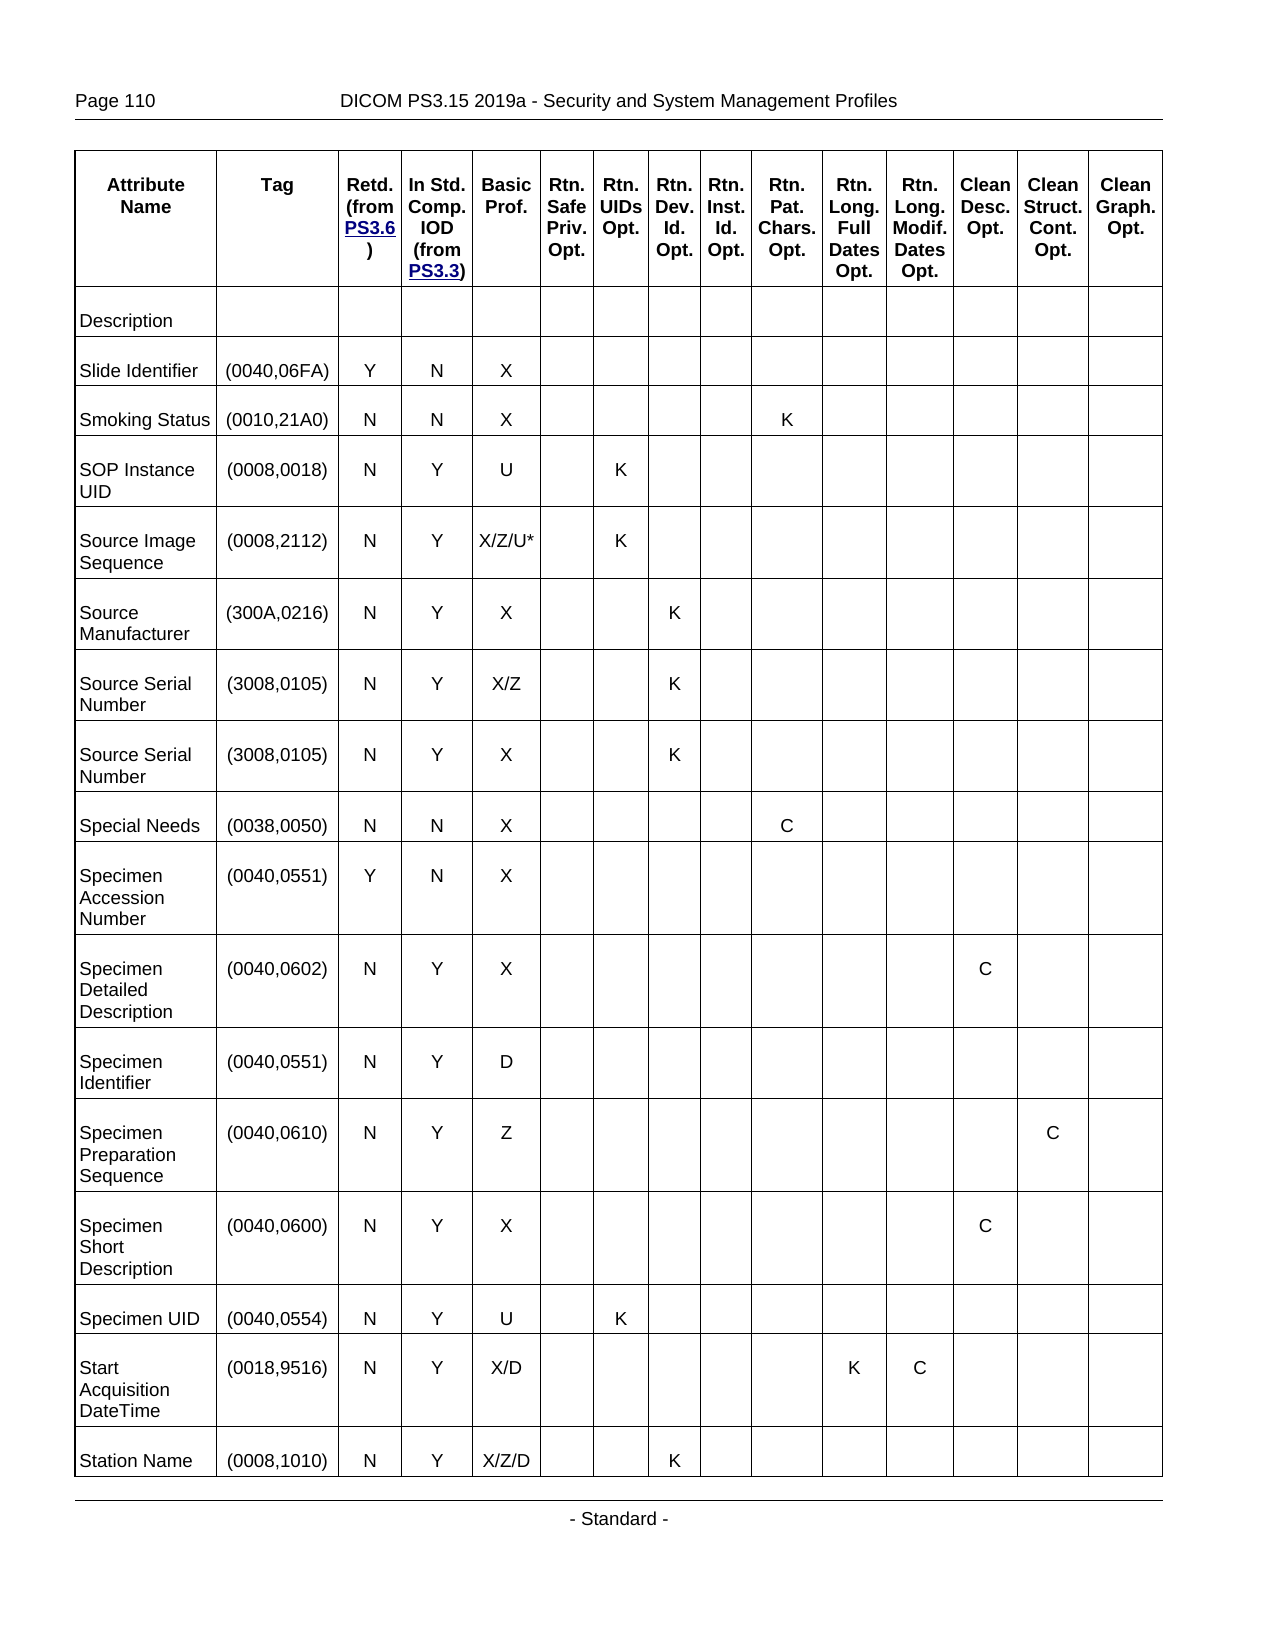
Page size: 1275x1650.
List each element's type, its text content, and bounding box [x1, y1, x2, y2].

table_header Rtn. Inst. Id. Opt. [701, 151, 751, 286]
table_cell [649, 792, 700, 841]
table_cell [1089, 1285, 1162, 1333]
table_cell Start Acquisition DateTime [76, 1334, 216, 1426]
table_cell [823, 579, 886, 649]
table_cell [1018, 1427, 1088, 1476]
table_cell [954, 792, 1017, 841]
table_cell X [473, 721, 540, 791]
table_cell [701, 1285, 751, 1333]
table_cell C [954, 1192, 1017, 1283]
table_cell X [473, 842, 540, 934]
table_cell D [473, 1028, 540, 1098]
table_cell [541, 1285, 593, 1333]
table_cell [823, 1427, 886, 1476]
table_cell [649, 842, 700, 934]
table_cell [1089, 386, 1162, 435]
table_header Rtn. Pat. Chars. Opt. [752, 151, 822, 286]
table_cell Y [402, 1099, 472, 1191]
table_cell [1018, 337, 1088, 385]
table_cell [541, 507, 593, 577]
table_cell [541, 287, 593, 336]
table_cell [541, 1099, 593, 1191]
table_cell (0040,06FA) [217, 337, 338, 385]
table_cell [1089, 1334, 1162, 1426]
table_cell [1089, 1099, 1162, 1191]
table_cell X [473, 1192, 540, 1283]
table_cell [541, 721, 593, 791]
table_cell (0008,0018) [217, 436, 338, 506]
table_cell [752, 1427, 822, 1476]
table_cell [752, 507, 822, 577]
table_cell [541, 386, 593, 435]
table_cell [594, 842, 648, 934]
table_cell [823, 842, 886, 934]
table_cell [823, 1028, 886, 1098]
table_cell [823, 1099, 886, 1191]
table_cell [954, 1285, 1017, 1333]
table_cell [887, 1099, 953, 1191]
table_cell [954, 1099, 1017, 1191]
table_cell [473, 287, 540, 336]
table_cell Y [339, 842, 401, 934]
table_cell Y [402, 721, 472, 791]
table_cell [701, 1334, 751, 1426]
table_cell Specimen Accession Number [76, 842, 216, 934]
table_cell [752, 842, 822, 934]
table_cell Y [402, 1427, 472, 1476]
table_cell [752, 1099, 822, 1191]
table_cell [402, 287, 472, 336]
table_cell [1018, 721, 1088, 791]
table_cell [594, 337, 648, 385]
table_cell [1018, 579, 1088, 649]
table_cell [217, 287, 338, 336]
table_cell [887, 507, 953, 577]
table_cell [752, 935, 822, 1027]
table_cell X/Z/D [473, 1427, 540, 1476]
table_cell [752, 650, 822, 720]
table_cell [954, 650, 1017, 720]
table_cell N [339, 507, 401, 577]
table_cell [887, 1285, 953, 1333]
table_cell [752, 579, 822, 649]
table_cell U [473, 1285, 540, 1333]
table_cell [887, 337, 953, 385]
table_cell X [473, 579, 540, 649]
table_cell [1089, 337, 1162, 385]
table_cell [594, 1334, 648, 1426]
table_cell [1018, 1285, 1088, 1333]
table_cell [701, 287, 751, 336]
table_cell [649, 287, 700, 336]
table_cell [887, 287, 953, 336]
table_cell N [339, 1192, 401, 1283]
table_cell [823, 792, 886, 841]
table_cell X [473, 337, 540, 385]
table_cell Specimen Detailed Description [76, 935, 216, 1027]
table_cell (0038,0050) [217, 792, 338, 841]
table_cell K [649, 1427, 700, 1476]
table_cell [752, 337, 822, 385]
table_cell [1018, 287, 1088, 336]
table_header Clean Desc. Opt. [954, 151, 1017, 286]
table_cell [1018, 386, 1088, 435]
table_cell [823, 650, 886, 720]
table_cell [541, 1192, 593, 1283]
table_cell [339, 287, 401, 336]
table_cell [541, 1028, 593, 1098]
table_cell [752, 1334, 822, 1426]
table_cell [887, 650, 953, 720]
table_cell [649, 935, 700, 1027]
table_cell (0010,21A0) [217, 386, 338, 435]
table_cell [1018, 842, 1088, 934]
table_header Retd. (from PS3.6) [339, 151, 401, 286]
table_cell [823, 1285, 886, 1333]
table_header Basic Prof. [473, 151, 540, 286]
table_cell [1089, 650, 1162, 720]
table_cell [1089, 287, 1162, 336]
table_cell [954, 579, 1017, 649]
table_cell [887, 436, 953, 506]
table_cell N [339, 436, 401, 506]
table_cell [541, 436, 593, 506]
table_cell K [649, 650, 700, 720]
table_cell [701, 650, 751, 720]
table_cell Y [402, 935, 472, 1027]
table_header Rtn. Safe Priv. Opt. [541, 151, 593, 286]
table_cell [823, 337, 886, 385]
table_cell Y [402, 1028, 472, 1098]
table_cell [954, 386, 1017, 435]
table_cell N [339, 579, 401, 649]
table_cell [823, 721, 886, 791]
table_cell [701, 507, 751, 577]
table_cell [954, 287, 1017, 336]
table_cell [594, 386, 648, 435]
table_cell N [339, 1285, 401, 1333]
table_cell [594, 287, 648, 336]
table_cell [823, 436, 886, 506]
table_header Rtn. Long. Full Dates Opt. [823, 151, 886, 286]
table_cell Specimen Identifier [76, 1028, 216, 1098]
table_cell K [649, 721, 700, 791]
table_cell Source Manufacturer [76, 579, 216, 649]
table_cell X [473, 792, 540, 841]
table_cell [887, 1028, 953, 1098]
table_cell Y [402, 507, 472, 577]
table_cell [887, 1192, 953, 1283]
table_cell [1089, 935, 1162, 1027]
table_cell [887, 579, 953, 649]
table_cell [541, 935, 593, 1027]
table_cell [701, 935, 751, 1027]
table_cell [701, 436, 751, 506]
table_cell Y [402, 436, 472, 506]
table_cell [594, 792, 648, 841]
table_cell [649, 1334, 700, 1426]
table_cell Y [402, 579, 472, 649]
table_cell (0008,2112) [217, 507, 338, 577]
table_cell [594, 1028, 648, 1098]
table_cell [649, 507, 700, 577]
table_cell (3008,0105) [217, 650, 338, 720]
table_cell Specimen Preparation Sequence [76, 1099, 216, 1191]
table_cell [954, 1028, 1017, 1098]
table_cell K [752, 386, 822, 435]
table_cell N [339, 1427, 401, 1476]
table_cell (0040,0551) [217, 842, 338, 934]
table_cell [649, 386, 700, 435]
table_cell N [339, 1028, 401, 1098]
table_cell [887, 842, 953, 934]
table_cell [541, 842, 593, 934]
table_header Rtn. Long. Modif. Dates Opt. [887, 151, 953, 286]
table_cell [1089, 1192, 1162, 1283]
table_cell [823, 386, 886, 435]
table_cell Station Name [76, 1427, 216, 1476]
table_cell (0040,0602) [217, 935, 338, 1027]
table_cell Description [76, 287, 216, 336]
table_cell N [339, 792, 401, 841]
table_cell [1089, 1028, 1162, 1098]
table_cell [954, 721, 1017, 791]
table_cell [541, 337, 593, 385]
table_cell [1018, 650, 1088, 720]
table_cell [701, 721, 751, 791]
table_cell N [339, 1099, 401, 1191]
table_cell [701, 1192, 751, 1283]
table_cell [752, 1192, 822, 1283]
table_cell Smoking Status [76, 386, 216, 435]
table_cell X/Z/U* [473, 507, 540, 577]
table_cell [594, 650, 648, 720]
table_cell [701, 1028, 751, 1098]
table_cell [1089, 579, 1162, 649]
table_cell [594, 1099, 648, 1191]
table_cell N [402, 792, 472, 841]
table_cell [594, 721, 648, 791]
table_cell C [887, 1334, 953, 1426]
table_cell [823, 1192, 886, 1283]
table_cell [701, 579, 751, 649]
table_cell [752, 287, 822, 336]
table_cell X [473, 935, 540, 1027]
table_cell [649, 1028, 700, 1098]
table_cell Specimen Short Description [76, 1192, 216, 1283]
table_cell [649, 436, 700, 506]
table_cell [701, 386, 751, 435]
table_cell (0018,9516) [217, 1334, 338, 1426]
table_cell [1018, 935, 1088, 1027]
table_cell U [473, 436, 540, 506]
table_cell K [594, 507, 648, 577]
table_cell [594, 1427, 648, 1476]
table_cell [1089, 792, 1162, 841]
table_cell N [402, 386, 472, 435]
table_cell [1089, 507, 1162, 577]
table_cell (300A,0216) [217, 579, 338, 649]
table_cell [823, 935, 886, 1027]
table_cell (0008,1010) [217, 1427, 338, 1476]
table_cell (3008,0105) [217, 721, 338, 791]
table_header Rtn. UIDs Opt. [594, 151, 648, 286]
table_cell [887, 721, 953, 791]
table_cell [701, 337, 751, 385]
table_cell N [402, 337, 472, 385]
table_cell [1018, 1334, 1088, 1426]
table_cell [541, 579, 593, 649]
table_cell Specimen UID [76, 1285, 216, 1333]
table_cell N [402, 842, 472, 934]
table_header Clean Struct. Cont. Opt. [1018, 151, 1088, 286]
table_cell [541, 1334, 593, 1426]
table_cell [752, 1028, 822, 1098]
table_cell N [339, 650, 401, 720]
table_cell [954, 436, 1017, 506]
table_cell [1018, 436, 1088, 506]
table_cell [1018, 1028, 1088, 1098]
table_cell [1018, 792, 1088, 841]
table_cell K [649, 579, 700, 649]
table_cell N [339, 935, 401, 1027]
table_cell K [594, 436, 648, 506]
table_cell [649, 1285, 700, 1333]
table_cell [701, 1427, 751, 1476]
table_cell Z [473, 1099, 540, 1191]
table_cell [541, 792, 593, 841]
table_cell [954, 337, 1017, 385]
table_cell [752, 1285, 822, 1333]
table_cell Y [402, 650, 472, 720]
table_cell (0040,0610) [217, 1099, 338, 1191]
table_cell [1089, 721, 1162, 791]
table_cell N [339, 1334, 401, 1426]
table_cell [594, 1192, 648, 1283]
table_cell N [339, 721, 401, 791]
table_cell [887, 792, 953, 841]
table_cell Y [402, 1285, 472, 1333]
table_cell [887, 386, 953, 435]
table_header In Std. Comp. IOD (from PS3.3) [402, 151, 472, 286]
table_cell [649, 1192, 700, 1283]
table_cell C [1018, 1099, 1088, 1191]
table_cell [823, 507, 886, 577]
table_cell [541, 650, 593, 720]
table_cell [594, 579, 648, 649]
table_cell (0040,0600) [217, 1192, 338, 1283]
table_cell (0040,0554) [217, 1285, 338, 1333]
table_cell [541, 1427, 593, 1476]
table_cell Special Needs [76, 792, 216, 841]
table_cell X/D [473, 1334, 540, 1426]
table_cell K [594, 1285, 648, 1333]
table_cell Source Serial Number [76, 721, 216, 791]
table_cell [752, 721, 822, 791]
table_cell K [823, 1334, 886, 1426]
table_cell [954, 507, 1017, 577]
table_header Tag [217, 151, 338, 286]
table_cell [701, 1099, 751, 1191]
table_cell [954, 1427, 1017, 1476]
table_cell Source Serial Number [76, 650, 216, 720]
table_cell [1018, 1192, 1088, 1283]
table_cell [954, 1334, 1017, 1426]
table_cell C [752, 792, 822, 841]
table_cell Y [402, 1192, 472, 1283]
table_cell Source Image Sequence [76, 507, 216, 577]
table_cell [701, 792, 751, 841]
table_cell [1089, 1427, 1162, 1476]
table_cell X [473, 386, 540, 435]
table_cell [649, 337, 700, 385]
table_cell [887, 1427, 953, 1476]
table_cell [1018, 507, 1088, 577]
table_cell [594, 935, 648, 1027]
table_cell C [954, 935, 1017, 1027]
table_cell (0040,0551) [217, 1028, 338, 1098]
table_cell N [339, 386, 401, 435]
table_cell Y [339, 337, 401, 385]
table_header Rtn. Dev. Id. Opt. [649, 151, 700, 286]
table_cell X/Z [473, 650, 540, 720]
table_cell [701, 842, 751, 934]
table_cell [752, 436, 822, 506]
table_cell Y [402, 1334, 472, 1426]
table_header Clean Graph. Opt. [1089, 151, 1162, 286]
table_cell [1089, 436, 1162, 506]
table_cell [954, 842, 1017, 934]
table_cell Slide Identifier [76, 337, 216, 385]
table_cell [1089, 842, 1162, 934]
table_cell SOP Instance UID [76, 436, 216, 506]
table_cell [887, 935, 953, 1027]
table_header Attribute Name [76, 151, 216, 286]
table_cell [823, 287, 886, 336]
table_cell [649, 1099, 700, 1191]
